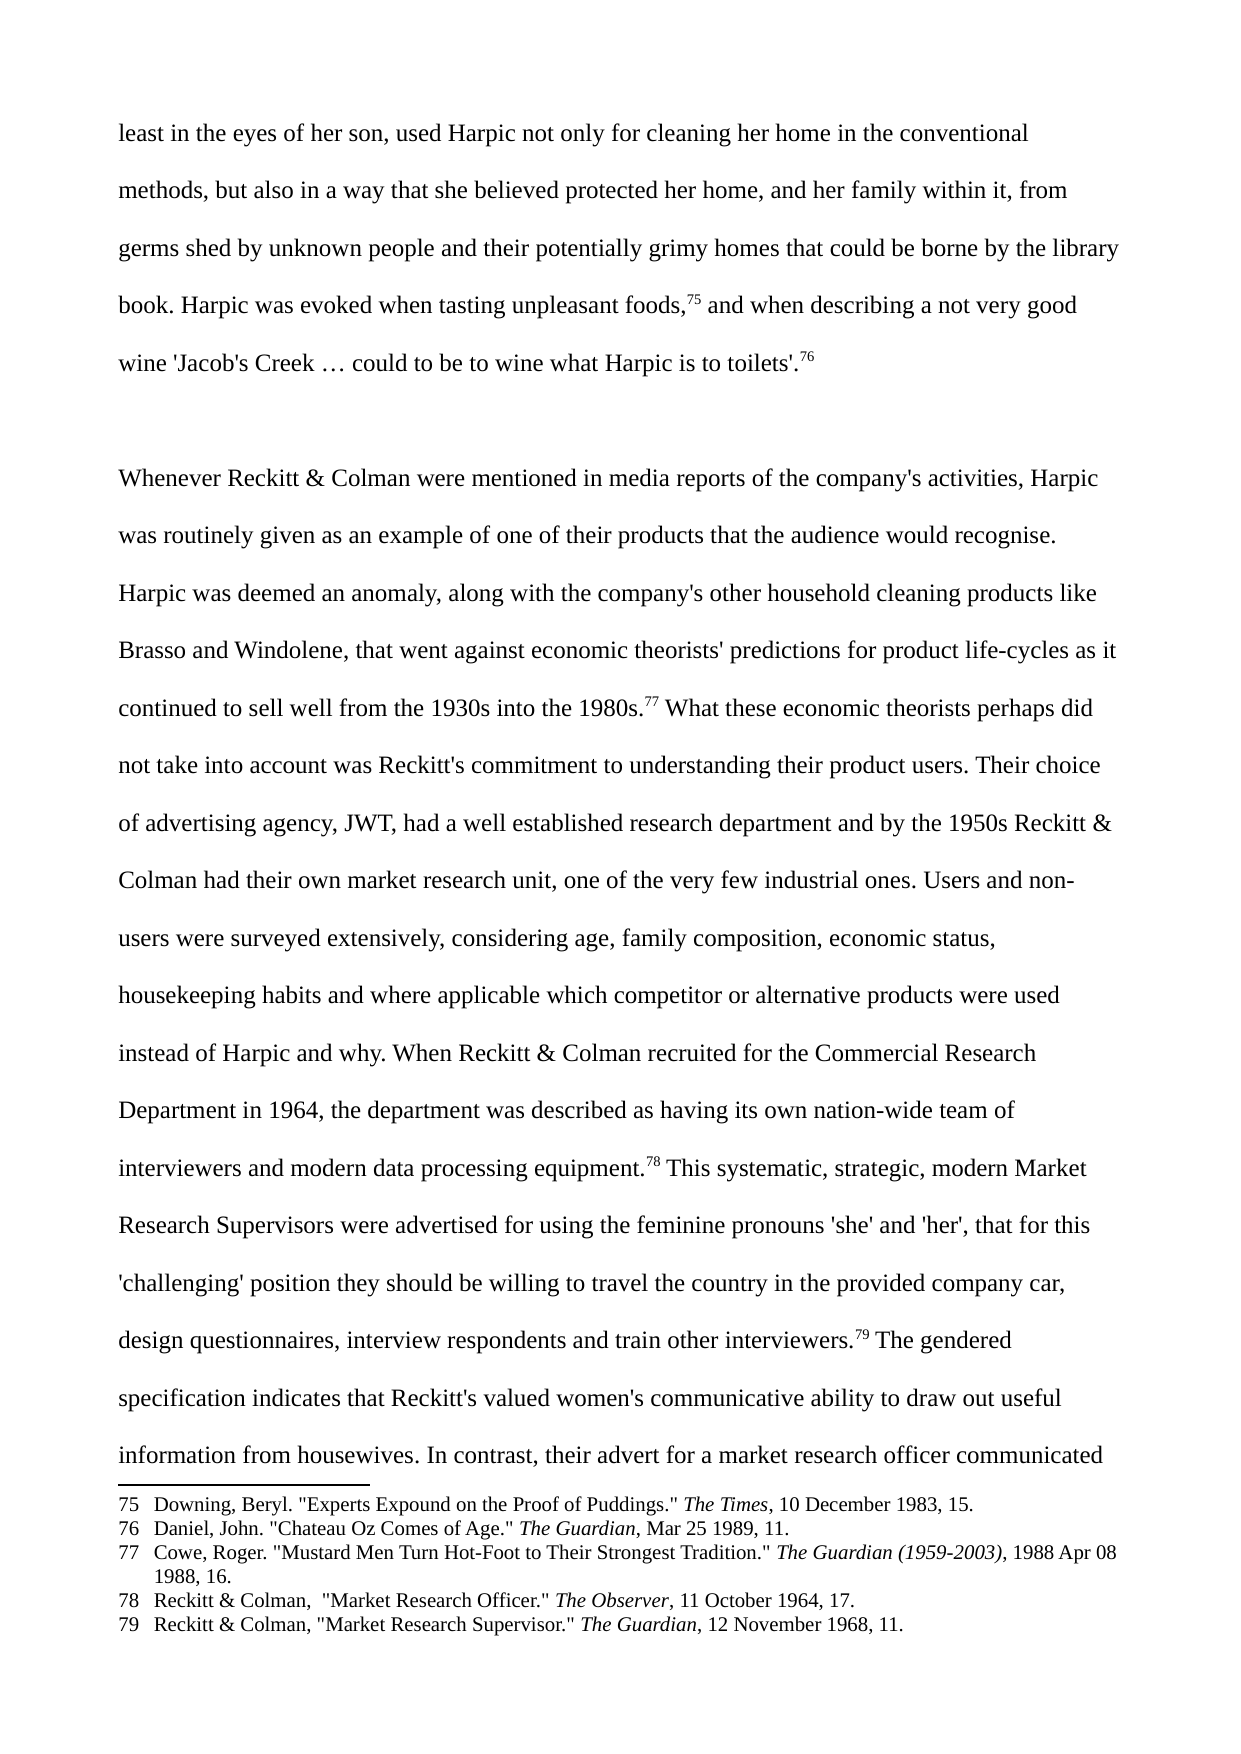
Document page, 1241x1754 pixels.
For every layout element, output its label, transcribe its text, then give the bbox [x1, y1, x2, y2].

text Reckitt & Colman, "Market Research Supervisor." The Guardian, 12 November 1968, 11. [118, 1612, 1122, 1636]
text least in the eyes of her son, used Harpic not only for cleaning her home in the conventional methods, but also in a way that she believed protected her home, and her family within it, from germs shed by unknown people and their potentially grimy homes that could be borne by the library book. Harpic was evoked when tasting unpleasant foods, and when describing a not very good wine 'Jacob's Creek … could to be to wine what Harpic is to toilets'. [118, 118, 1122, 377]
text Daniel, John. "Chateau Oz Comes of Age." The Guardian, Mar 25 1989, 11. [118, 1516, 1122, 1539]
text Cowe, Roger. "Mustard Men Turn Hot-Foot to Their Strongest Tradition." The Guardian (1959-2003), 1988 Apr 08 1988, 16. [118, 1539, 1122, 1588]
text Whenever Reckitt & Colman were mentioned in media reports of the company's activities, Harpic was routinely given as an example of one of their products that the audience would recognise. Harpic was deemed an anomaly, along with the company's other household cleaning products like Brasso and Windolene, that went against economic theorists' predictions for product life-cycles as it continued to sell well from the 1930s into the 1980s. What these economic theorists perhaps did not take into account was Reckitt's commitment to understanding their product users. Their choice of advertising agency, JWT, had a well established research department and by the 1950s Reckitt & Colman had their own market research unit, one of the very few industrial ones. Users and non-users were surveyed extensively, considering age, family composition, economic status, housekeeping habits and where applicable which competitor or alternative products were used instead of Harpic and why. When Reckitt & Colman recruited for the Commercial Research Department in 1964, the department was described as having its own nation-wide team of interviewers and modern data processing equipment. This systematic, strategic, modern Market Research Supervisors were advertised for using the feminine pronouns 'she' and 'her', that for this 'challenging' position they should be willing to travel the country in the provided company car, design questionnaires, interview respondents and train other interviewers. The gendered specification indicates that Reckitt's valued women's communicative ability to draw out useful information from housewives. In contrast, their advert for a market research officer communicated [118, 463, 1122, 1469]
text Reckitt & Colman, "Market Research Officer." The Observer, 11 October 1964, 17. [118, 1588, 1122, 1612]
text Downing, Beryl. "Experts Expound on the Proof of Puddings." The Times, 10 December 1983, 15. [118, 1491, 1122, 1516]
